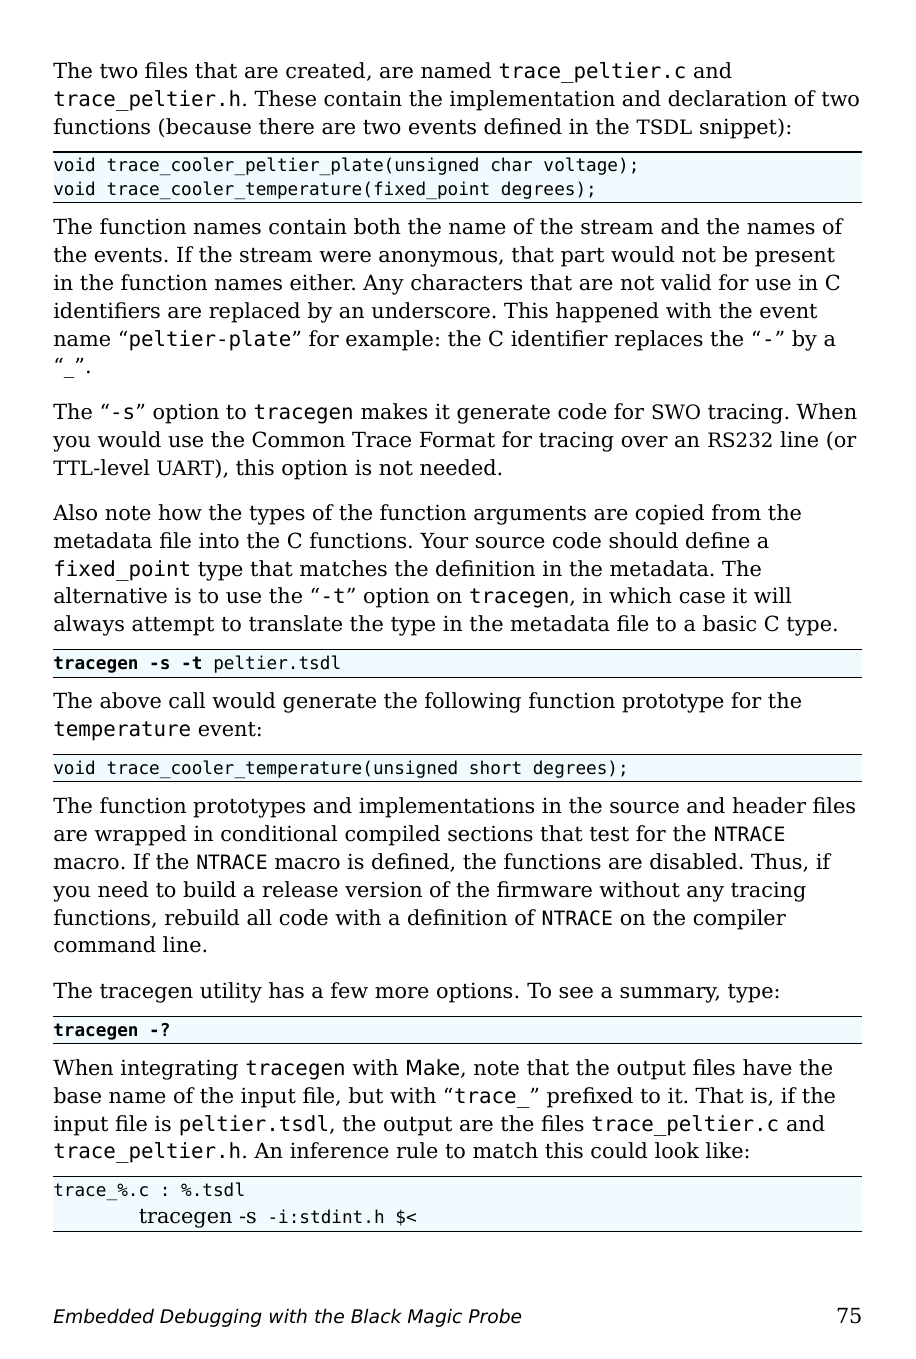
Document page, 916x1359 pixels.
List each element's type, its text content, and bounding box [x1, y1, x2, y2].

text The function prototypes and implementations in the source and header files are wrapped in conditional compiled sections that test for the NTRACE macro. If the NTRACE macro is defined, the functions are disabled. Thus, if you need to build a release version of the firmware without any tracing functions, rebuild all code with a definition of NTRACE on the compiler command line. [53, 794, 862, 958]
text The above call would generate the following function prototype for the temperature event: [53, 689, 862, 742]
text Also note how the types of the function arguments are copied from the metadata file into the C functions. Your source code should define a fixed_point type that matches the definition in the metadata. The alternative is to use the “-t” option on tracegen, in which case it will always attempt to translate the type in the meta­data file to a basic C type. [53, 501, 862, 637]
text The “-s” option to tracegen makes it generate code for SWO tracing. When you would use the Common Trace Format for tracing over an RS232 line (or TTL-level UART), this option is not needed. [53, 400, 862, 480]
text trace_%.c : %.tsdl [53, 1177, 862, 1200]
text tracegen -s -t peltier.tsdl [53, 650, 862, 677]
text The two files that are created, are named trace_peltier.c and trace_peltier.h. These contain the implementation and declaration of two functions (because there are two events defined in the TSDL snippet): [53, 59, 862, 139]
text void trace_cooler_peltier_plate(unsigned char voltage); [53, 153, 862, 175]
text tracegen -? [53, 1017, 862, 1043]
text The function names contain both the name of the stream and the names of the events. If the stream were anonymous, that part would not be present in the function names either. Any characters that are not valid for use in C identifiers are replaced by an underscore. This happened with the event name “peltier-plate” for example: the C identifier replaces the “-” by a “_”. [53, 215, 862, 379]
text The tracegen utility has a few more options. To see a summary, type: [53, 979, 862, 1003]
text When integrating tracegen with Make, note that the output files have the base name of the input file, but with “trace_” prefixed to it. That is, if the input file is peltier.tsdl, the output are the files trace_peltier.c and trace_peltier.h. An inference rule to match this could look like: [53, 1056, 862, 1164]
text tracegen -s -i:stdint.h $< [53, 1200, 862, 1231]
text void trace_cooler_temperature(unsigned short degrees); [53, 755, 862, 781]
text void trace_cooler_temperature(fixed_point degrees); [53, 175, 862, 202]
